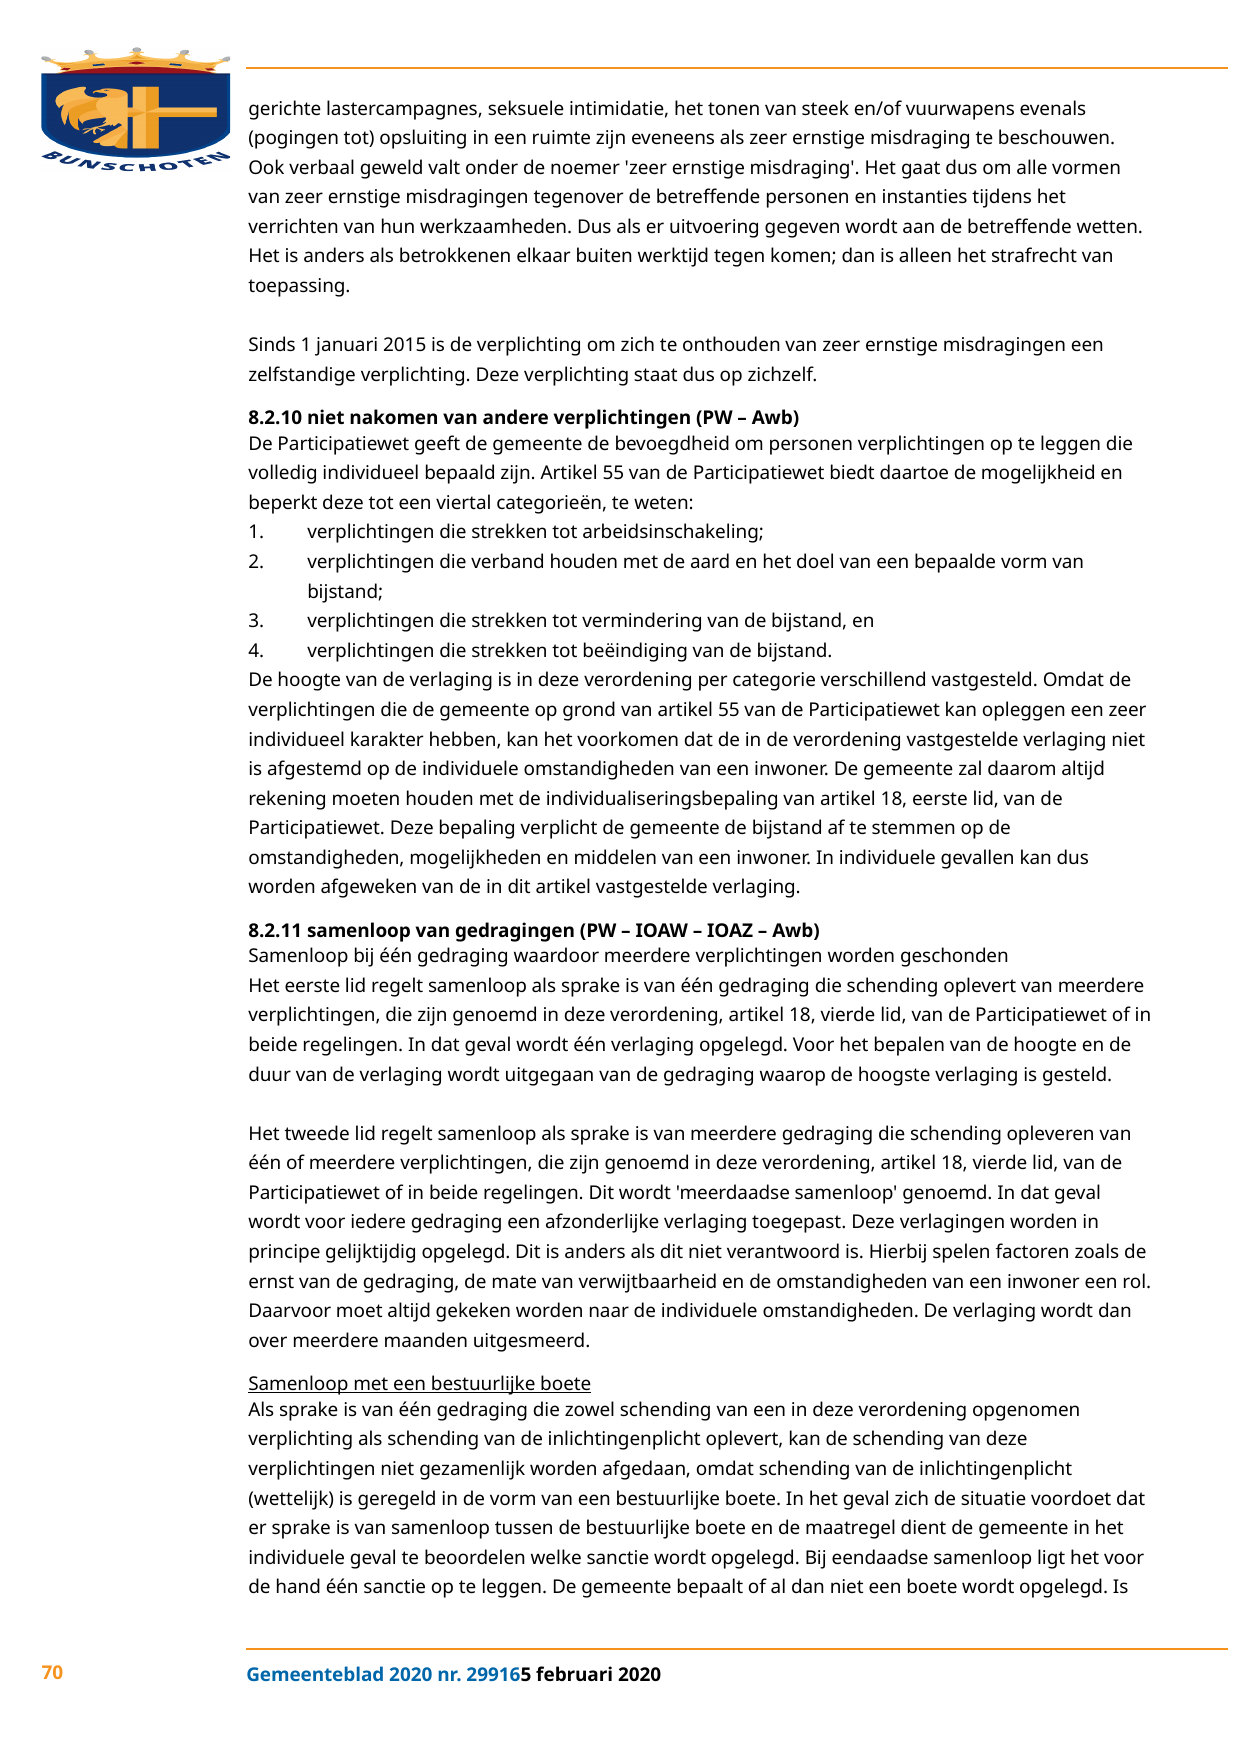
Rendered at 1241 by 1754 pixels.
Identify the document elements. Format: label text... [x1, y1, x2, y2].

list verplichtingen die strekken tot arbeidsinschakeling; [248, 519, 1152, 544]
list verplichtingen die verband houden met de aard en het doel van een bepaalde vorm van bijstand; [248, 548, 1152, 603]
text Samenloop bij één gedraging waardoor meerdere verplichtingen worden geschonden [248, 942, 1152, 968]
picture [41, 47, 231, 172]
text 8.2.11 samenloop van gedragingen (PW – IOAW – IOAZ – Awb) [248, 917, 1152, 942]
text De hoogte van de verlaging is in deze verordening per categorie verschillend vastgesteld. Omdat de verplichtingen die de gemeente op grond van artikel 55 van de Participatiewet kan opleggen een zeer individueel karakter hebben, kan het voorkomen dat de in de verordening vastgestelde verlaging niet is afgestemd op de individuele omstandigheden van een inwoner. De gemeente zal daarom altijd rekening moeten houden met de individualiseringsbepaling van artikel 18, eerste lid, van de Participatiewet. Deze bepaling verplicht de gemeente de bijstand af te stemmen op de omstandigheden, mogelijkheden en middelen van een inwoner. In individuele gevallen kan dus worden afgeweken van de in dit artikel vastgestelde verlaging. [248, 667, 1152, 899]
text Als sprake is van één gedraging die zowel schending van een in deze verordening opgenomen verplichting als schending van de inlichtingenplicht oplevert, kan de schending van deze verplichtingen niet gezamenlijk worden afgedaan, omdat schending van de inlichtingenplicht (wettelijk) is geregeld in de vorm van een bestuurlijke boete. In het geval zich de situatie voordoet dat er sprake is van samenloop tussen de bestuurlijke boete en de maatregel dient de gemeente in het individuele geval te beoordelen welke sanctie wordt opgelegd. Bij eendaadse samenloop ligt het voor de hand één sanctie op te leggen. De gemeente bepaalt of al dan niet een boete wordt opgelegd. Is [248, 1396, 1152, 1599]
list verplichtingen die strekken tot beëindiging van de bijstand. [248, 637, 1152, 663]
text Het eerste lid regelt samenloop als sprake is van één gedraging die schending oplevert van meerdere verplichtingen, die zijn genoemd in deze verordening, artikel 18, vierde lid, van de Participatiewet of in beide regelingen. In dat geval wordt één verlaging opgelegd. Voor het bepalen van de hoogte en de duur van de verlaging wordt uitgegaan van de gedraging waarop de hoogste verlaging is gesteld. [248, 972, 1152, 1087]
text gerichte lastercampagnes, seksuele intimidatie, het tonen van steek en/of vuurwapens evenals (pogingen tot) opsluiting in een ruimte zijn eveneens als zeer ernstige misdraging te beschouwen. Ook verbaal geweld valt onder de noemer 'zeer ernstige misdraging'. Het gaat dus om alle vormen van zeer ernstige misdragingen tegenover de betreffende personen en instanties tijdens het verrichten van hun werkzaamheden. Dus als er uitvoering gegeven wordt aan de betreffende wetten. Het is anders als betrokkenen elkaar buiten werktijd tegen komen; dan is alleen het strafrecht van toepassing. [248, 95, 1152, 298]
text 8.2.10 niet nakomen van andere verplichtingen (PW – Awb) [248, 404, 1152, 430]
list verplichtingen die strekken tot vermindering van de bijstand, en [248, 607, 1152, 633]
text Het tweede lid regelt samenloop als sprake is van meerdere gedraging die schending opleveren van één of meerdere verplichtingen, die zijn genoemd in deze verordening, artikel 18, vierde lid, van de Participatiewet of in beide regelingen. Dit wordt 'meerdaadse samenloop' genoemd. In dat geval wordt voor iedere gedraging een afzonderlijke verlaging toegepast. Deze verlagingen worden in principe gelijktijdig opgelegd. Dit is anders als dit niet verantwoord is. Hierbij spelen factoren zoals de ernst van de gedraging, de mate van verwijtbaarheid en de omstandigheden van een inwoner een rol. Daarvoor moet altijd gekeken worden naar de individuele omstandigheden. De verlaging wordt dan over meerdere maanden uitgesmeerd. [248, 1120, 1152, 1353]
text Samenloop met een bestuurlijke boete [248, 1370, 1152, 1396]
text De Participatiewet geeft de gemeente de bevoegdheid om personen verplichtingen op te leggen die volledig individueel bepaald zijn. Artikel 55 van de Participatiewet biedt daartoe de mogelijkheid en beperkt deze tot een viertal categorieën, te weten: [248, 430, 1152, 515]
text Sinds 1 januari 2015 is de verplichting om zich te onthouden van zeer ernstige misdragingen een zelfstandige verplichting. Deze verplichting staat dus op zichzelf. [248, 331, 1152, 387]
